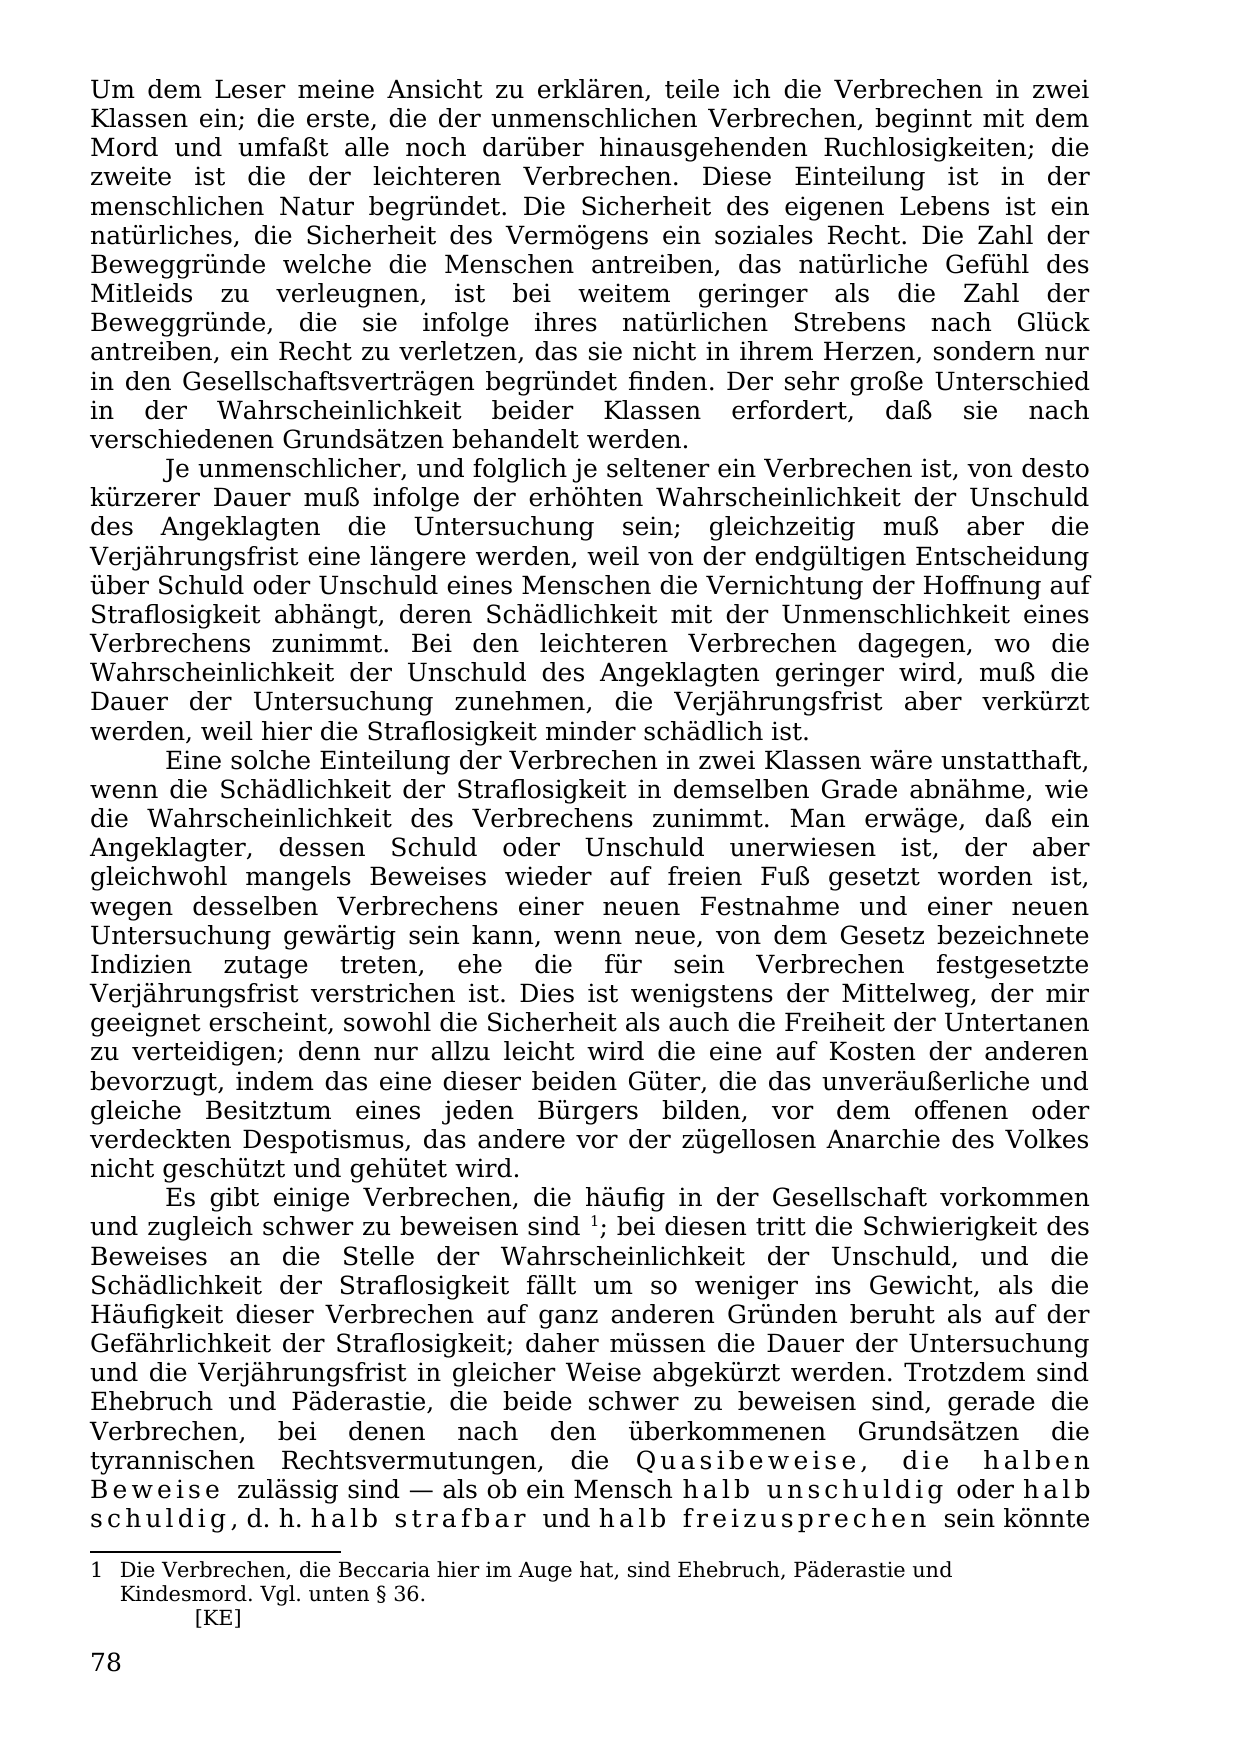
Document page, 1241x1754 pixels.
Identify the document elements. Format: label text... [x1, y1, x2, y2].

text Um dem Leser meine Ansicht zu erklären, teile ich die Verbrechen in zwei Klassen ein; die erste, die der unmenschlichen Verbrechen, beginnt mit dem Mord und umfaßt alle noch darüber hinausgehenden Ruchlosigkeiten; die zweite ist die der leichteren Verbrechen. Diese Einteilung ist in der menschlichen Natur begründet. Die Sicherheit des eigenen Lebens ist ein natürliches, die Sicherheit des Vermögens ein soziales Recht. Die Zahl der Beweggründe welche die Menschen antreiben, das natürliche Gefühl des Mitleids zu verleugnen, ist bei weitem geringer als die Zahl der Beweggründe, die sie infolge ihres natürlichen Strebens nach Glück antreiben, ein Recht zu verletzen, das sie nicht in ihrem Herzen, sondern nur in den Gesellschaftsverträgen begründet ﬁnden. Der sehr große Unterschied in der Wahrscheinlichkeit beider Klassen erfordert, daß sie nach verschiedenen Grundsätzen behandelt werden. [90, 75, 1091, 454]
text Eine solche Einteilung der Verbrechen in zwei Klassen wäre unstatthaft, wenn die Schädlichkeit der Straflosigkeit in demselben Grade abnähme, wie die Wahrscheinlichkeit des Verbrechens zunimmt. Man erwäge, daß ein Angeklagter, dessen Schuld oder Unschuld unerwiesen ist, der aber gleichwohl mangels Beweises wieder auf freien Fuß gesetzt worden ist, wegen desselben Verbrechens einer neuen Festnahme und einer neuen Untersuchung gewärtig sein kann, wenn neue, von dem Gesetz bezeichnete Indizien zutage treten, ehe die für sein Verbrechen festgesetzte Verjährungsfrist verstrichen ist. Dies ist wenigstens der Mittelweg, der mir geeignet erscheint, sowohl die Sicherheit als auch die Freiheit der Untertanen zu verteidigen; denn nur allzu leicht wird die eine auf Kosten der anderen bevorzugt, indem das eine dieser beiden Güter, die das unveräußerliche und gleiche Besitztum eines jeden Bürgers bilden, vor dem offenen oder verdeckten Despotismus, das andere vor der zügellosen Anarchie des Volkes nicht geschützt und gehütet wird. [90, 746, 1091, 1183]
text Es gibt einige Verbrechen, die häuﬁg in der Gesellschaft vorkommen und zugleich schwer zu beweisen sind ; bei diesen tritt die Schwierigkeit des Beweises an die Stelle der Wahrscheinlichkeit der Unschuld, und die Schädlichkeit der Straflosigkeit fällt um so weniger ins Gewicht, als die Häuﬁgkeit dieser Verbrechen auf ganz anderen Gründen beruht als auf der Gefährlichkeit der Straflosigkeit; daher müssen die Dauer der Untersuchung und die Verjährungsfrist in gleicher Weise abgekürzt werden. Trotzdem sind Ehebruch und Päderastie, die beide schwer zu beweisen sind, gerade die Verbrechen, bei denen nach den überkommenen Grundsätzen die tyrannischen Rechtsvermutungen, die Quasibeweise, die halben Beweise zulässig sind — als ob ein Mensch halb unschuldig oder halb schuldig, d. h. halb strafbar und halb freizusprechen sein könnte [90, 1183, 1091, 1533]
text Je unmenschlicher, und folglich je seltener ein Verbrechen ist, von desto kürzerer Dauer muß infolge der erhöhten Wahrscheinlichkeit der Unschuld des Angeklagten die Untersuchung sein; gleichzeitig muß aber die Verjährungsfrist eine längere werden, weil von der endgültigen Entscheidung über Schuld oder Unschuld eines Menschen die Vernichtung der Hoffnung auf Straflosigkeit abhängt, deren Schädlichkeit mit der Unmenschlichkeit eines Verbrechens zunimmt. Bei den leichteren Verbrechen dagegen, wo die Wahrscheinlichkeit der Unschuld des Angeklagten geringer wird, muß die Dauer der Untersuchung zunehmen, die Verjährungsfrist aber verkürzt werden, weil hier die Straflosigkeit minder schädlich ist. [90, 454, 1091, 746]
text Die Verbrechen, die Beccaria hier im Auge hat, sind Ehebruch, Päderastie und Kindesmord. Vgl. unten § 36. [KE] [90, 1558, 1091, 1631]
